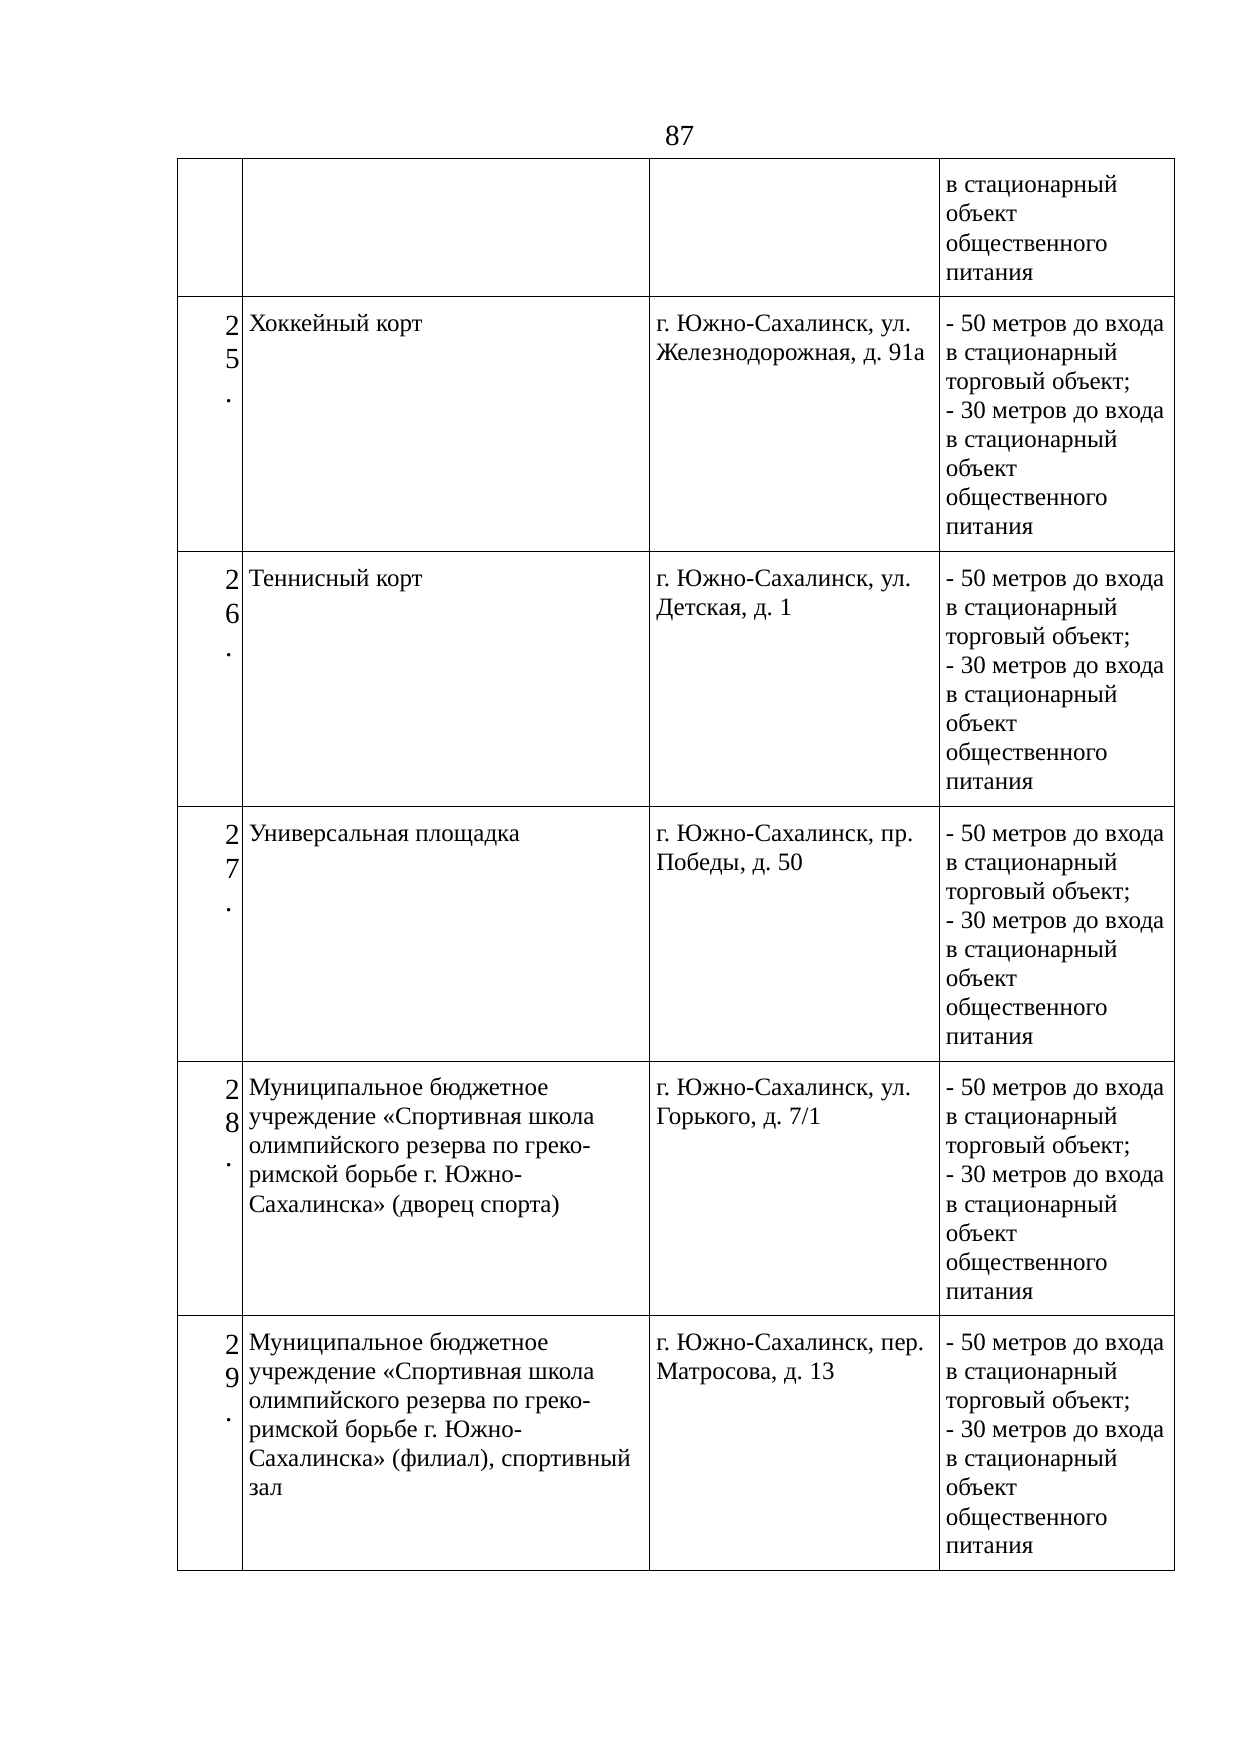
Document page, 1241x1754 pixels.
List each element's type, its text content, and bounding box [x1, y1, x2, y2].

table_cell [178, 297, 242, 551]
table_cell - 50 метров до входа в стационарный торговый объект; - 30 метров до входа в стационарный объект общественного питания [940, 807, 1174, 1061]
table_cell г. Южно-Сахалинск, ул. Железнодорожная, д. 91а [650, 297, 939, 551]
table_cell Универсальная площадка [243, 807, 649, 1061]
table_cell [243, 159, 649, 296]
table_cell [178, 807, 242, 1061]
table_cell г. Южно-Сахалинск, пр. Победы, д. 50 [650, 807, 939, 1061]
table_cell г. Южно-Сахалинск, пер. Матросова, д. 13 [650, 1316, 939, 1570]
table_cell г. Южно-Сахалинск, ул. Детская, д. 1 [650, 552, 939, 806]
table_cell - 50 метров до входа в стационарный торговый объект; - 30 метров до входа в стационарный объект общественного питания [940, 1316, 1174, 1570]
table_cell [178, 552, 242, 806]
table_cell [178, 159, 242, 296]
table_cell г. Южно-Сахалинск, ул. Горького, д. 7/1 [650, 1062, 939, 1315]
table_cell в стационарный объект общественного питания [940, 159, 1174, 296]
table_cell [178, 1062, 242, 1315]
table_cell [650, 159, 939, 296]
table_cell - 50 метров до входа в стационарный торговый объект; - 30 метров до входа в стационарный объект общественного питания [940, 297, 1174, 551]
table_cell Хоккейный корт [243, 297, 649, 551]
table_cell - 50 метров до входа в стационарный торговый объект; - 30 метров до входа в стационарный объект общественного питания [940, 552, 1174, 806]
table_cell Муниципальное бюджетное учреждение «Спортивная школа олимпийского резерва по греко-римской борьбе г. Южно-Сахалинска» (дворец спорта) [243, 1062, 649, 1315]
table_cell Теннисный корт [243, 552, 649, 806]
table_cell Муниципальное бюджетное учреждение «Спортивная школа олимпийского резерва по греко-римской борьбе г. Южно-Сахалинска» (филиал), спортивный зал [243, 1316, 649, 1570]
table_cell - 50 метров до входа в стационарный торговый объект; - 30 метров до входа в стационарный объект общественного питания [940, 1062, 1174, 1315]
table_cell [178, 1316, 242, 1570]
